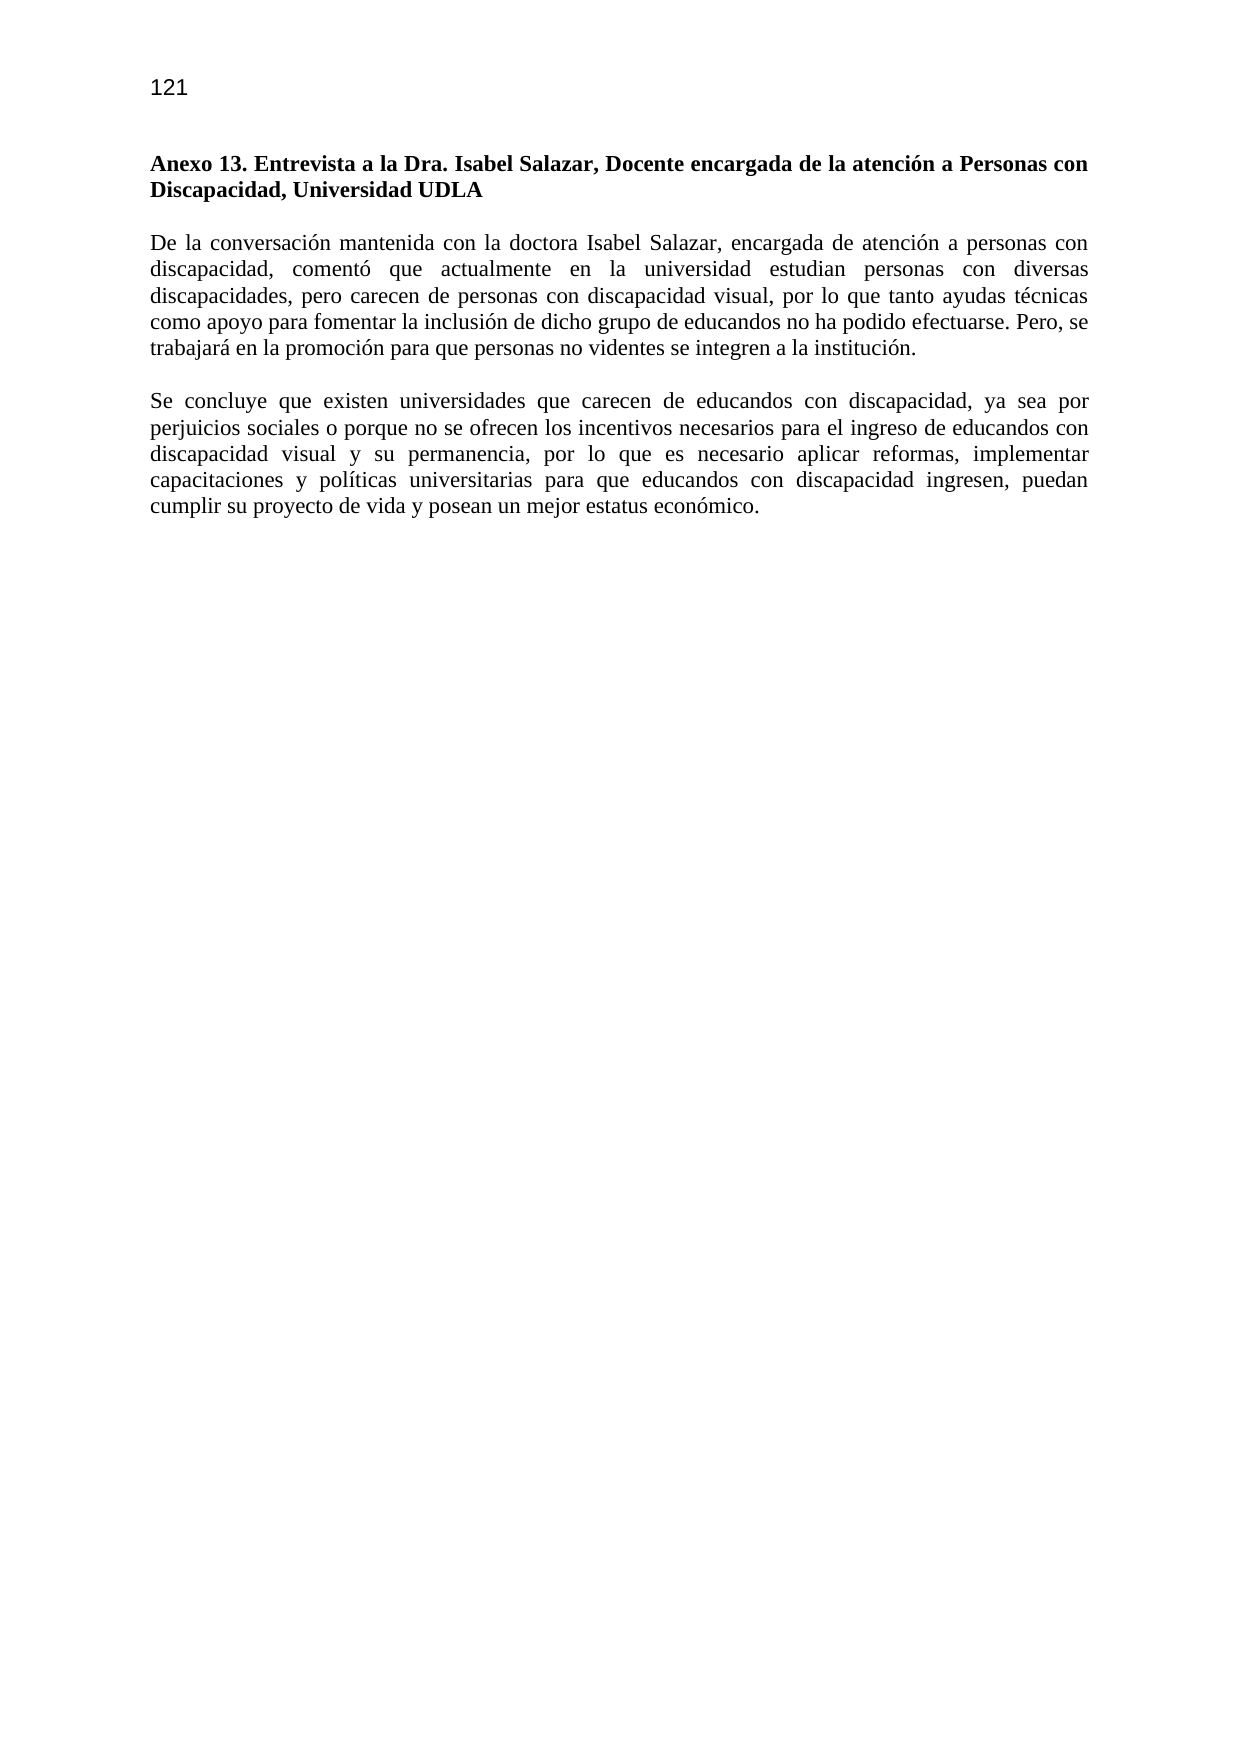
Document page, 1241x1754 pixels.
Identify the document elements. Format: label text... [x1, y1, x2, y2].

text Anexo 13. Entrevista a la Dra. Isabel Salazar, Docente encargada de la atención a Personas con Discapacidad, Universidad UDLA [150, 150, 1090, 203]
text De la conversación mantenida con la doctora Isabel Salazar, encargada de atención a personas con discapacidad, comentó que actualmente en la universidad estudian personas con diversas discapacidades, pero carecen de personas con discapacidad visual, por lo que tanto ayudas técnicas como apoyo para fomentar la inclusión de dicho grupo de educandos no ha podido efectuarse. Pero, se trabajará en la promoción para que personas no videntes se integren a la institución. [150, 229, 1090, 361]
text Se concluye que existen universidades que carecen de educandos con discapacidad, ya sea por perjuicios sociales o porque no se ofrecen los incentivos necesarios para el ingreso de educandos con discapacidad visual y su permanencia, por lo que es necesario aplicar reformas, implementar capacitaciones y políticas universitarias para que educandos con discapacidad ingresen, puedan cumplir su proyecto de vida y posean un mejor estatus económico. [150, 387, 1090, 519]
